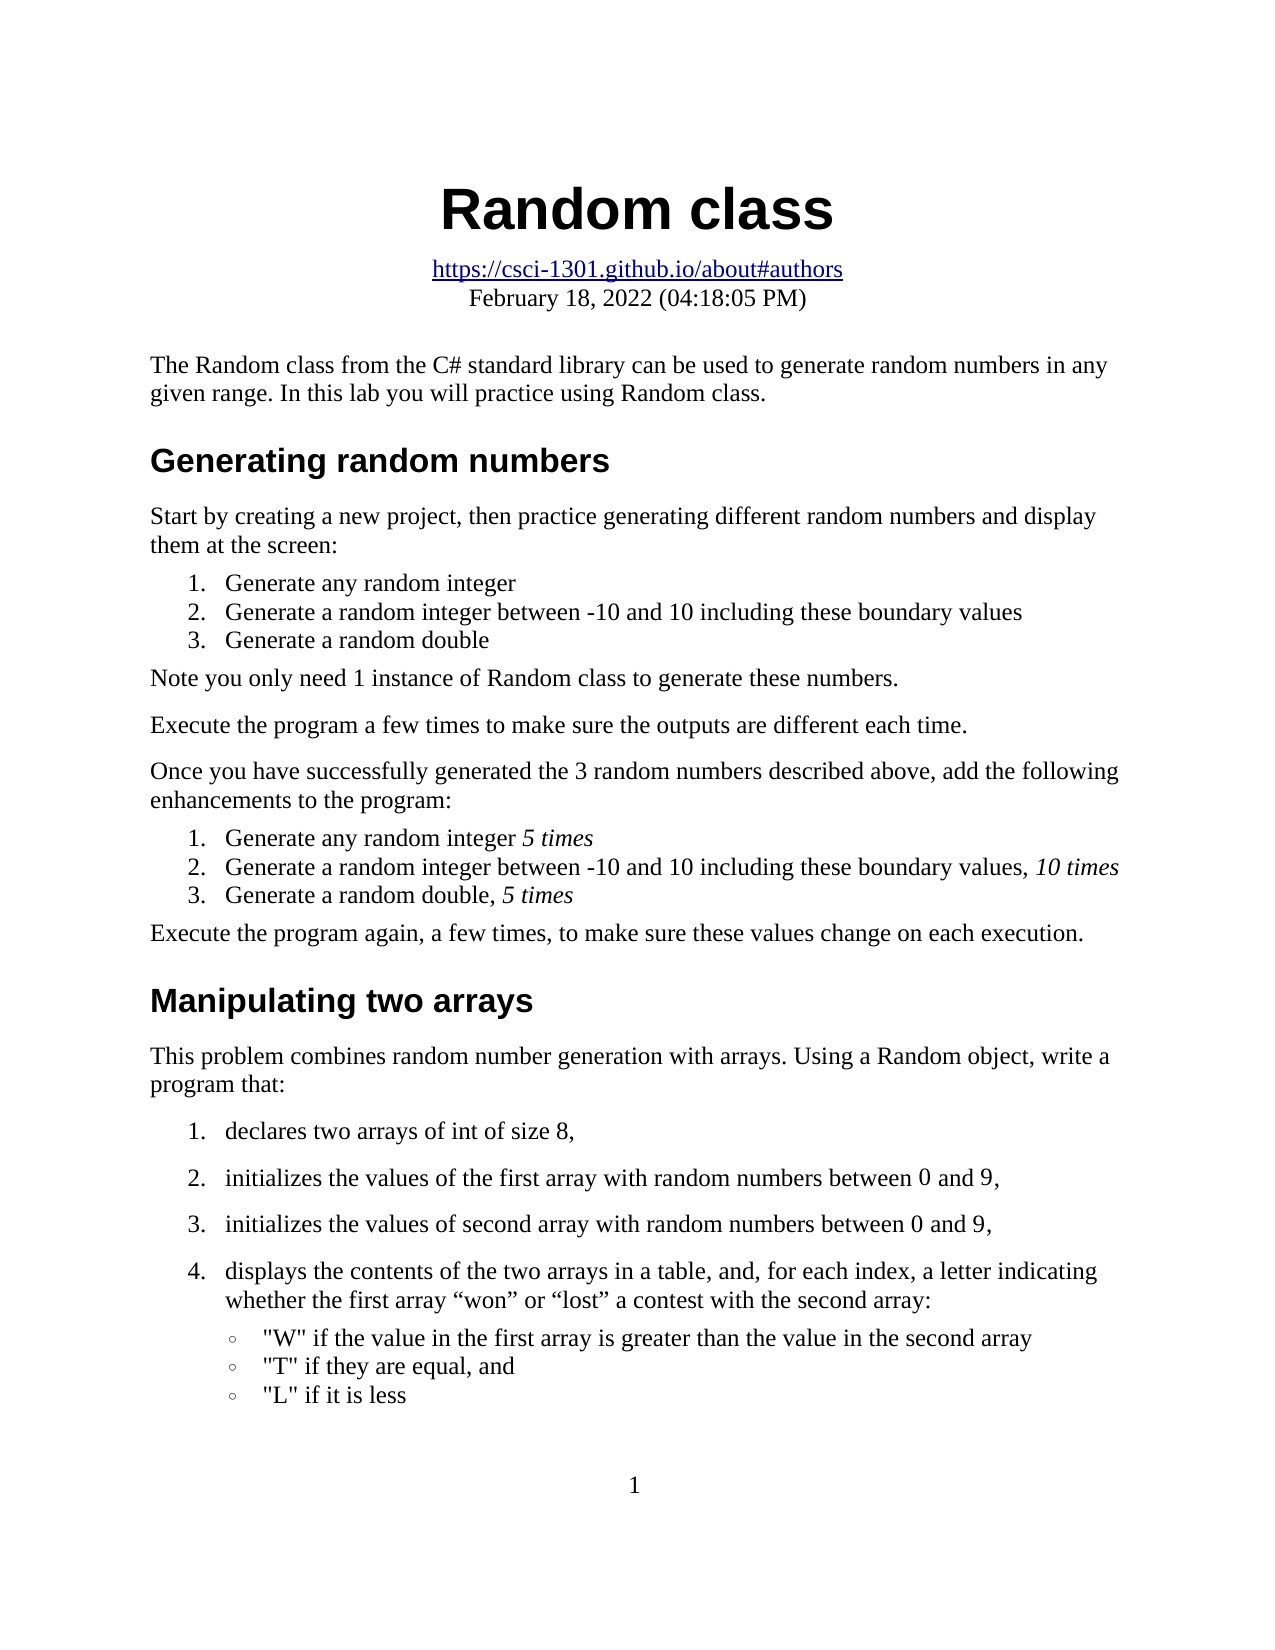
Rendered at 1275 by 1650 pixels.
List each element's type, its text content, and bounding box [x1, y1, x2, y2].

title Random class [150, 175, 1125, 242]
text Once you have successfully generated the 3 random numbers described above, add the following enhancements to the program: [150, 756, 1125, 814]
text The Random class from the C# standard library can be used to generate random numbers in any given range. In this lab you will practice using Random class. [150, 350, 1125, 407]
list Generate a random double [187, 625, 1125, 654]
text https://csci-1301.github.io/about#authors [150, 254, 1125, 283]
list "W" if the value in the first array is greater than the value in the second array [225, 1323, 1125, 1351]
list Generate a random double, 5 times [187, 880, 1125, 909]
list "T" if they are equal, and [225, 1351, 1125, 1380]
text Execute the program a few times to make sure the outputs are different each time. [150, 710, 1125, 738]
text Start by creating a new project, then practice generating different random numbers and display them at the screen: [150, 501, 1125, 559]
text Note you only need 1 instance of Random class to generate these numbers. [150, 663, 1125, 692]
text February 18, 2022 (04:18:05 PM) [150, 283, 1125, 312]
list Generate a random integer between -10 and 10 including these boundary values [187, 597, 1125, 625]
subtitle Manipulating two arrays [150, 981, 1125, 1019]
text This problem combines random number generation with arrays. Using a Random object, write a program that: [150, 1041, 1125, 1098]
list initializes the values of the first array with random numbers between and , [187, 1163, 1125, 1192]
list declares two arrays of int of size 8, [187, 1116, 1125, 1145]
list initializes the values of second array with random numbers between and , [187, 1209, 1125, 1238]
list Generate any random integer 5 times [187, 823, 1125, 852]
list Generate any random integer [187, 568, 1125, 597]
list displays the contents of the two arrays in a table, and, for each index, a letter indicating whether the first array “won” or “lost” a contest with the second array: [187, 1256, 1125, 1314]
text Execute the program again, a few times, to make sure these values change on each execution. [150, 918, 1125, 947]
list "L" if it is less [225, 1380, 1125, 1409]
subtitle Generating random numbers [150, 441, 1125, 480]
list Generate a random integer between -10 and 10 including these boundary values, 10 times [187, 852, 1125, 880]
